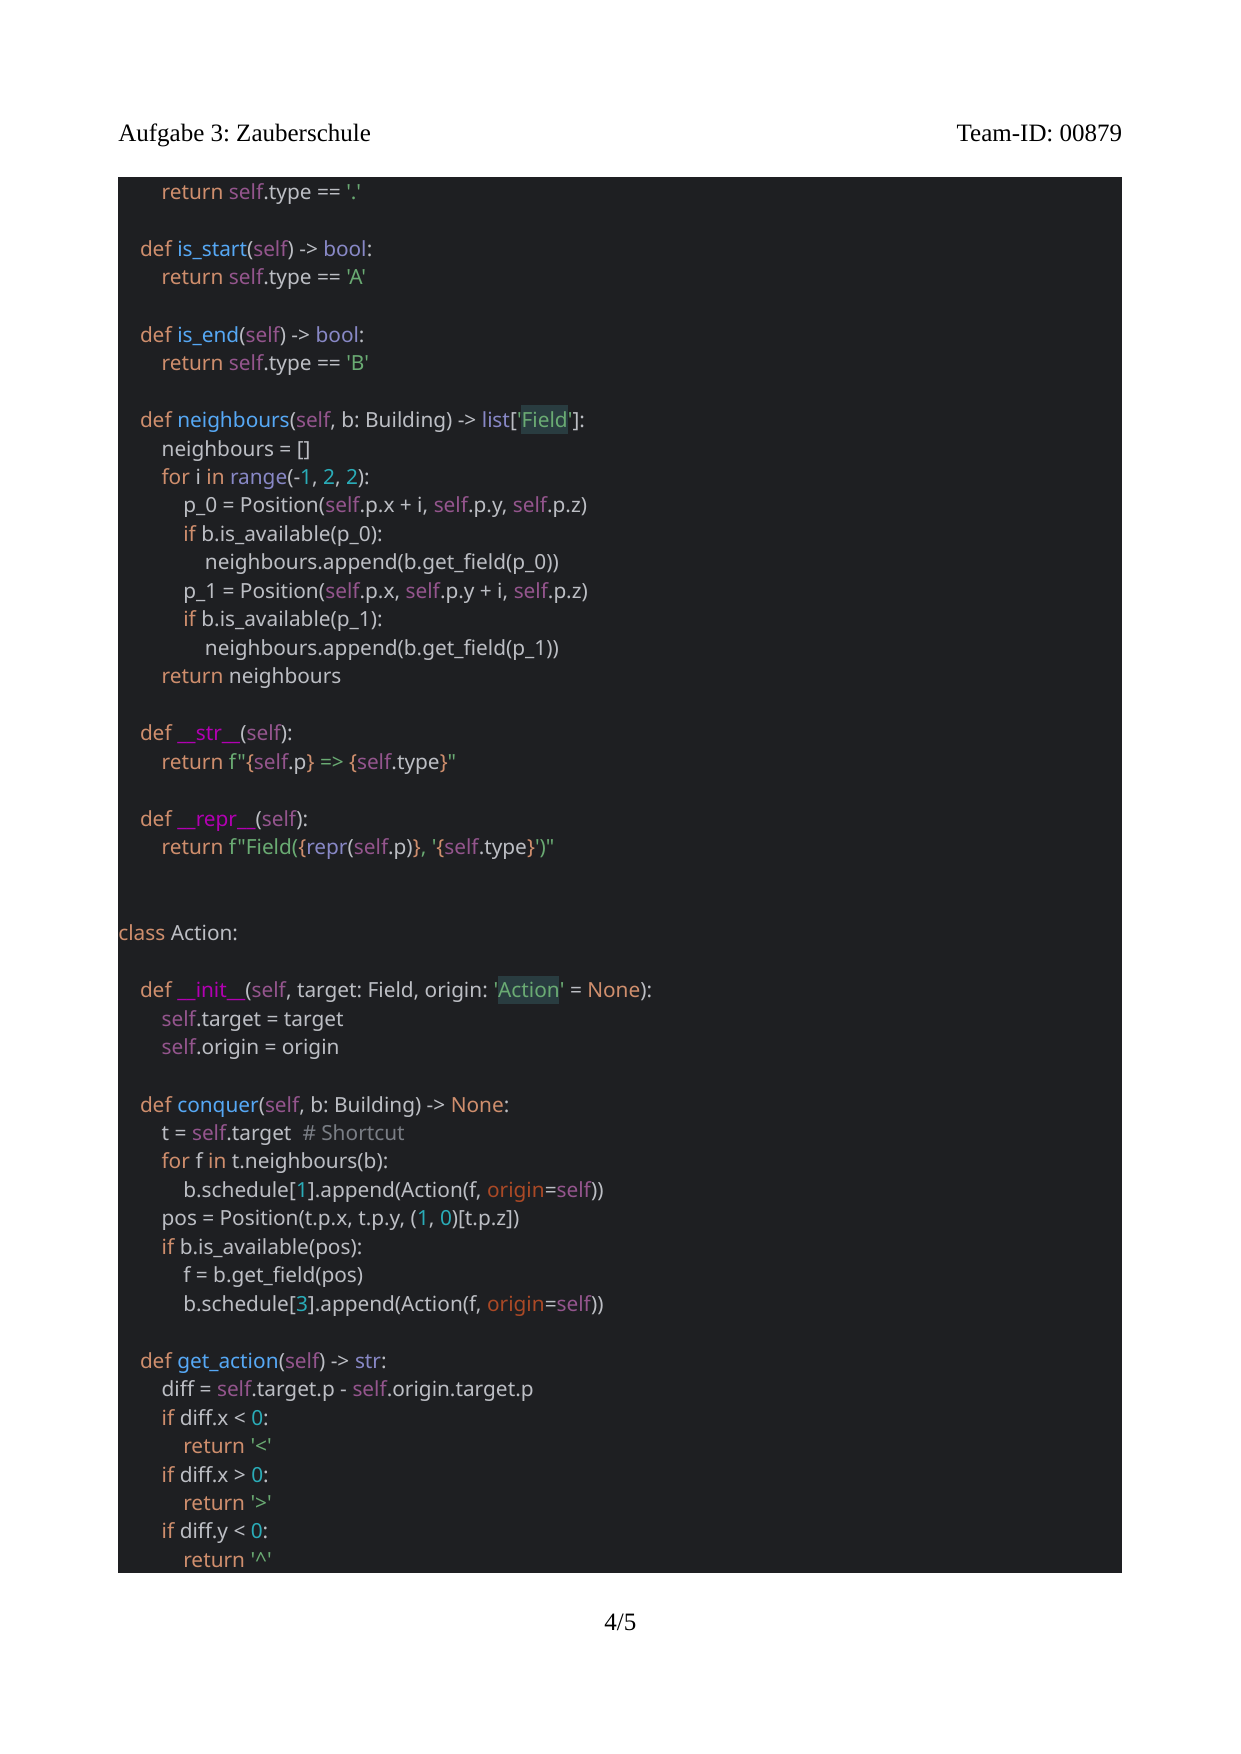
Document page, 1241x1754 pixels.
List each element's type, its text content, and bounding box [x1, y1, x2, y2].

text return self.type == '.' def is_start(self) -> bool: return self.type == 'A' def is_end(self) -> bool: return self.type == 'B' def neighbours(self, b: Building) -> list['Field']: neighbours = [] for i in range(-1, 2, 2): p_0 = Position(self.p.x + i, self.p.y, self.p.z) if b.is_available(p_0): neighbours.append(b.get_field(p_0)) p_1 = Position(self.p.x, self.p.y + i, self.p.z) if b.is_available(p_1): neighbours.append(b.get_field(p_1)) return neighbours def __str__(self): return f"{self.p} => {self.type}" def __repr__(self): return f"Field({repr(self.p)}, '{self.type}')" class Action: def __init__(self, target: Field, origin: 'Action' = None): self.target = target self.origin = origin def conquer(self, b: Building) -> None: t = self.target # Shortcut for f in t.neighbours(b): b.schedule[1].append(Action(f, origin=self)) pos = Position(t.p.x, t.p.y, (1, 0)[t.p.z]) if b.is_available(pos): f = b.get_field(pos) b.schedule[3].append(Action(f, origin=self)) def get_action(self) -> str: diff = self.target.p - self.origin.target.p if diff.x < 0: return '<' if diff.x > 0: return '>' if diff.y < 0: return '^' [118, 177, 1122, 1573]
